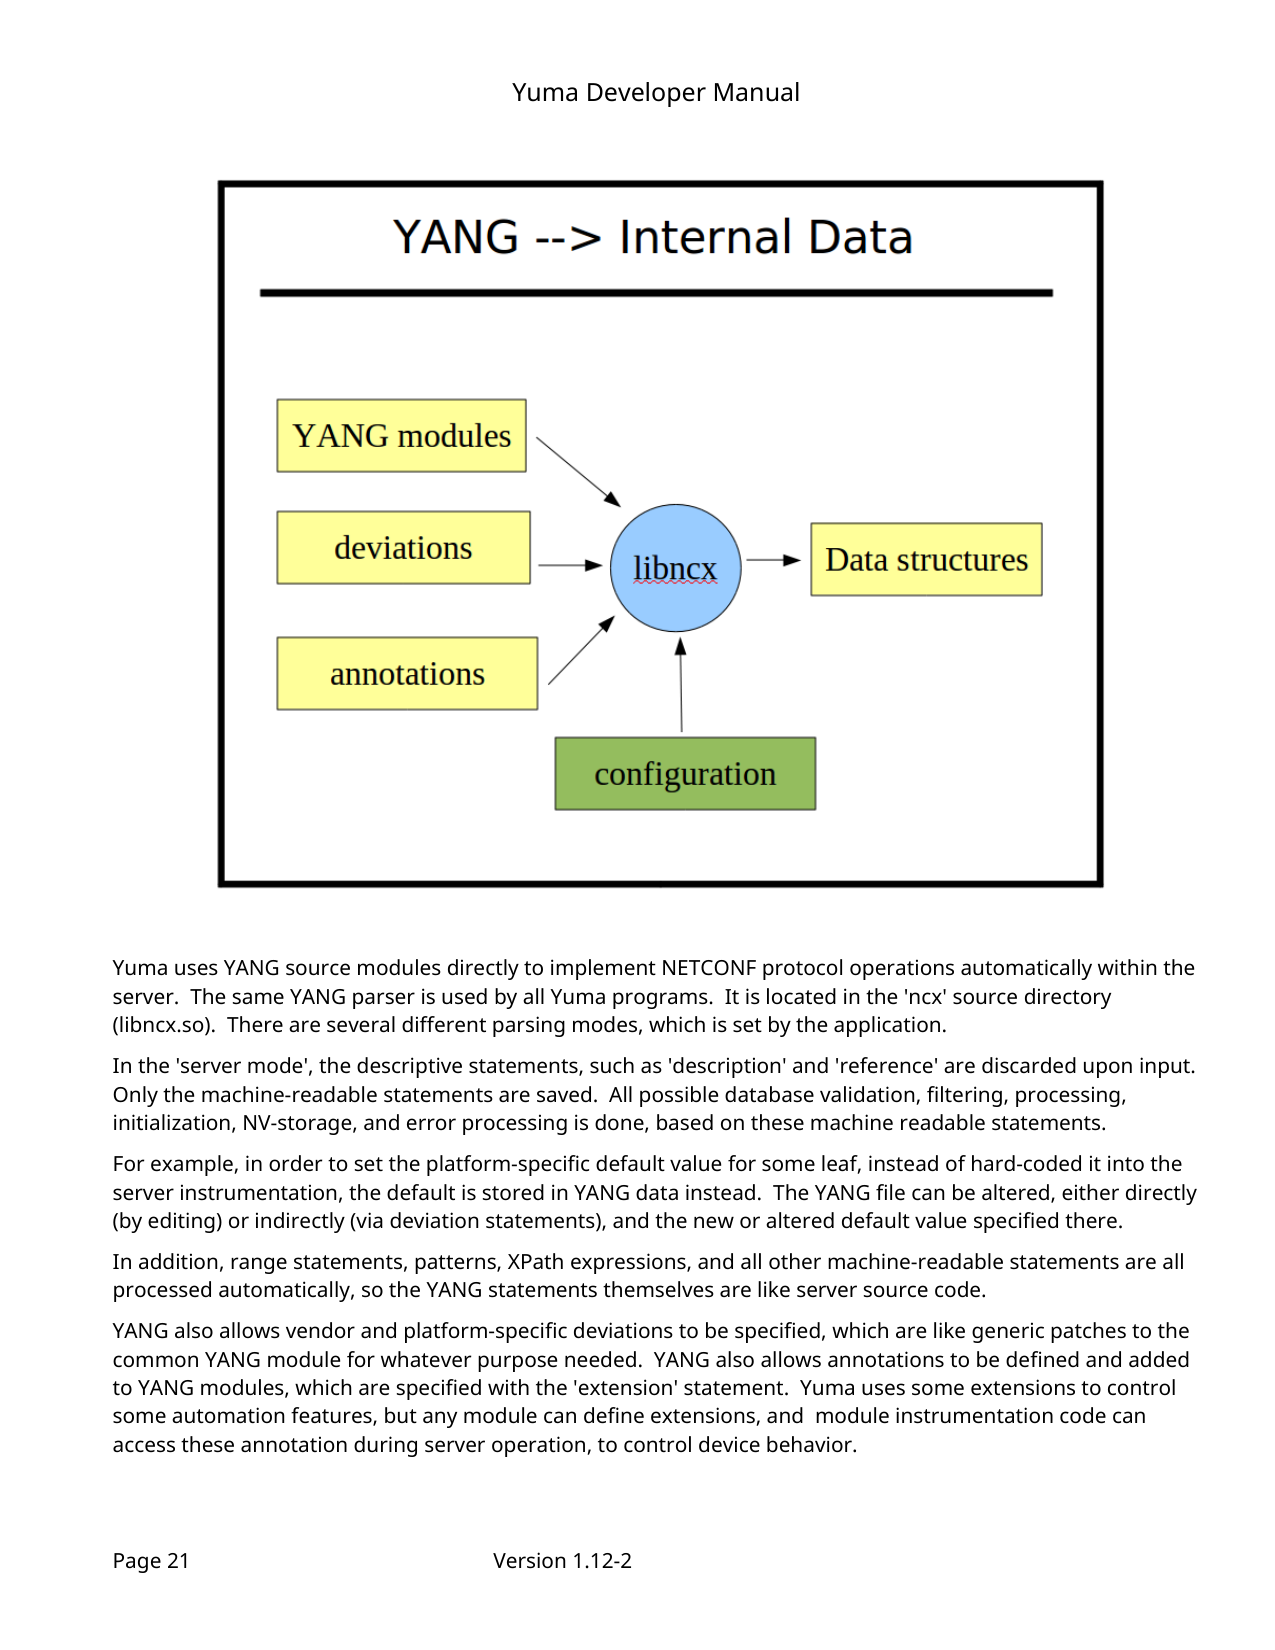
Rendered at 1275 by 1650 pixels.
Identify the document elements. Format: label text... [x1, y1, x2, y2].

picture [151, 138, 1162, 913]
text In addition, range statements, patterns, XPath expressions, and all other machine-readable statements are all processed automatically, so the YANG statements themselves are like server source code. [112, 1247, 1200, 1304]
text In the 'server mode', the descriptive statements, such as 'description' and 'reference' are discarded upon input. Only the machine-readable statements are saved. All possible database validation, filtering, processing, initialization, NV-storage, and error processing is done, based on these machine readable statements. [112, 1051, 1200, 1137]
text Yuma uses YANG source modules directly to implement NETCONF protocol operations automatically within the server. The same YANG parser is used by all Yuma programs. It is located in the 'ncx' source directory (libncx.so). There are several different parsing modes, which is set by the application. [112, 953, 1200, 1039]
text YANG also allows vendor and platform-specific deviations to be specified, which are like generic patches to the common YANG module for whatever purpose needed. YANG also allows annotations to be defined and added to YANG modules, which are specified with the 'extension' statement. Yuma uses some extensions to control some automation features, but any module can define extensions, and module instrumentation code can access these annotation during server operation, to control device behavior. [112, 1316, 1200, 1458]
text For example, in order to set the platform-specific default value for some leaf, instead of hard-coded it into the server instrumentation, the default is stored in YANG data instead. The YANG file can be altered, either directly (by editing) or indirectly (via deviation statements), and the new or altered default value specified there. [112, 1149, 1200, 1234]
